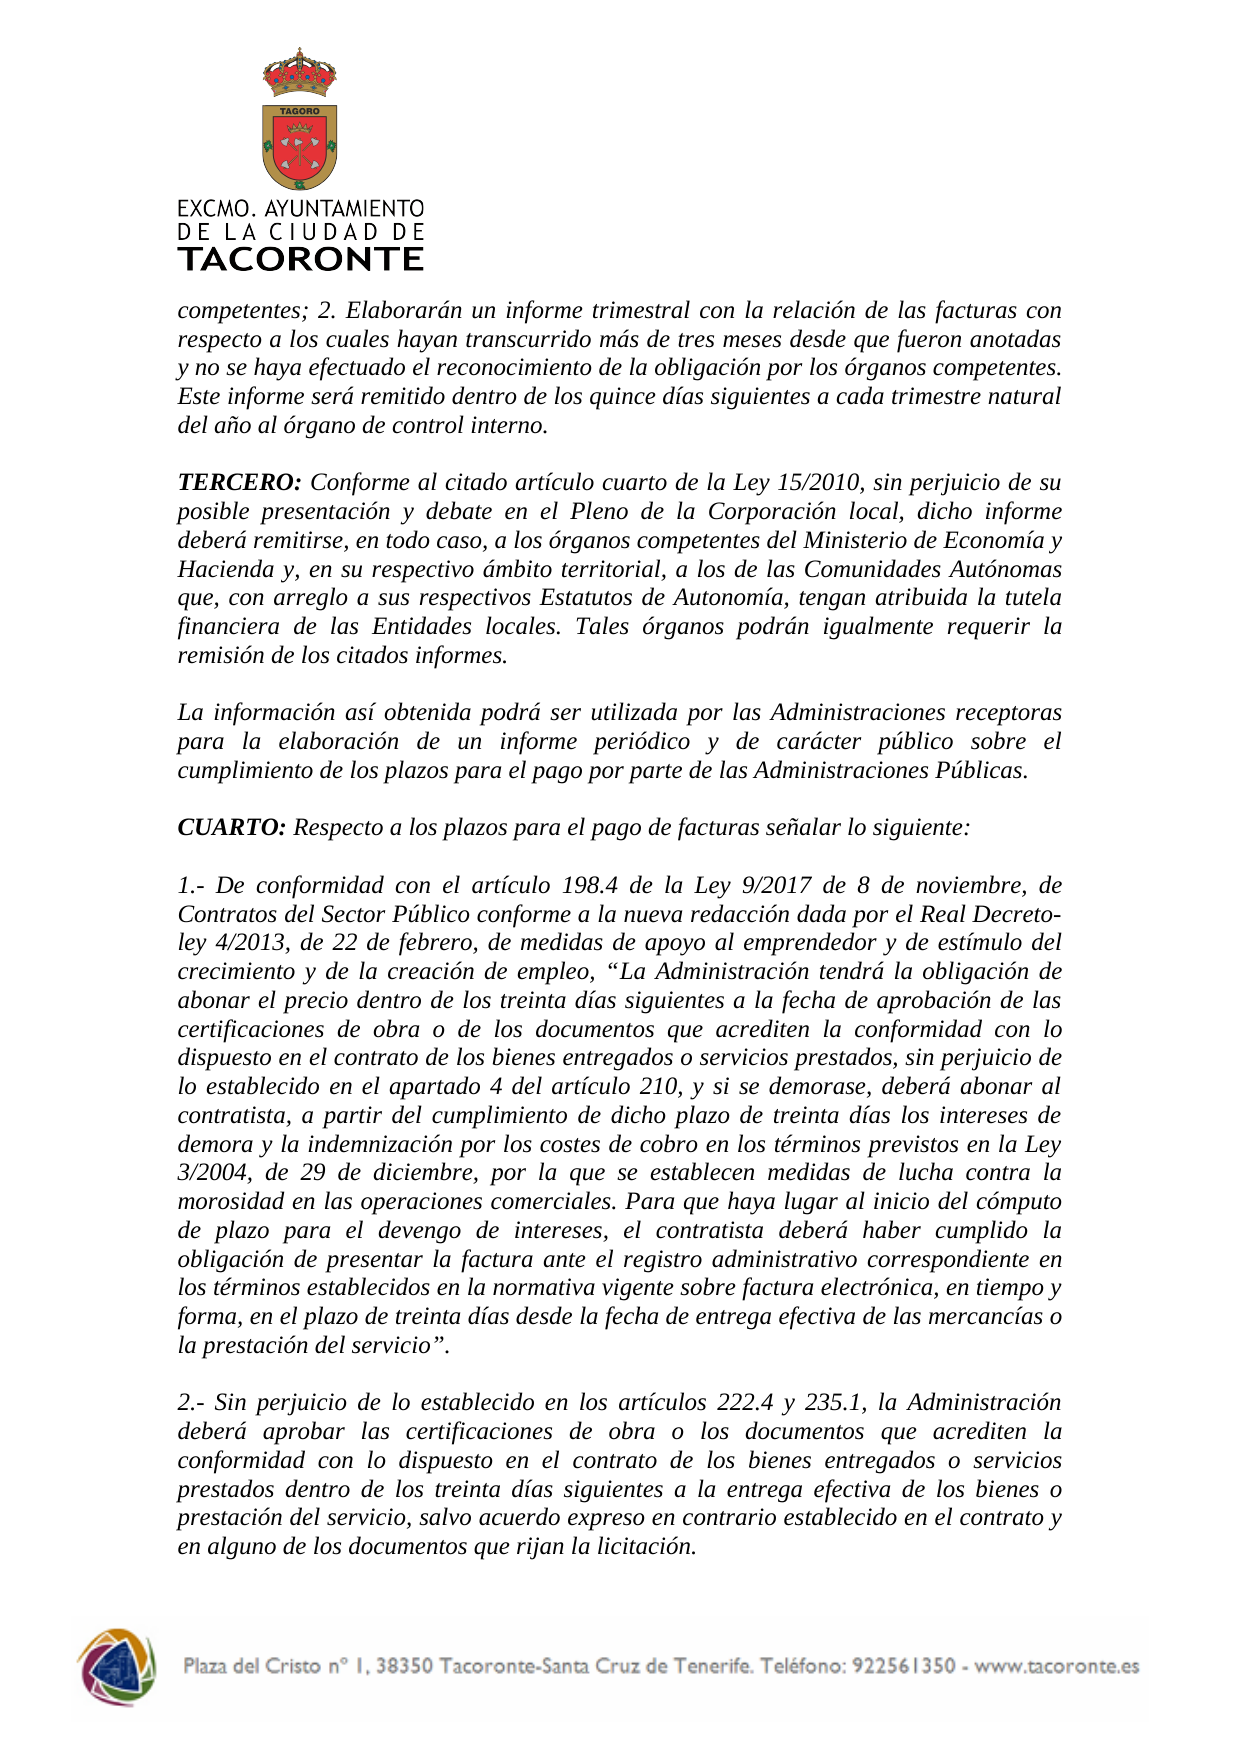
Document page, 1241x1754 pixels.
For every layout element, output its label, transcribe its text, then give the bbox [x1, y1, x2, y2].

text 1.- De conformidad con el artículo 198.4 de la Ley 9/2017 de 8 de noviembre, de Contratos del Sector Público conforme a la nueva redacción dada por el Real Decreto-ley 4/2013, de 22 de febrero, de medidas de apoyo al emprendedor y de estímulo del crecimiento y de la creación de empleo, “La Administración tendrá la obligación de abonar el precio dentro de los treinta días siguientes a la fecha de aprobación de las certificaciones de obra o de los documentos que acrediten la conformidad con lo dispuesto en el contrato de los bienes entregados o servicios prestados, sin perjuicio de lo establecido en el apartado 4 del artículo 210, y si se demorase, deberá abonar al contratista, a partir del cumplimiento de dicho plazo de treinta días los intereses de demora y la indemnización por los costes de cobro en los términos previstos en la Ley 3/2004, de 29 de diciembre, por la que se establecen medidas de lucha contra la morosidad en las operaciones comerciales. Para que haya lugar al inicio del cómputo de plazo para el devengo de intereses, el contratista deberá haber cumplido la obligación de presentar la factura ante el registro administrativo correspondiente en los términos establecidos en la normativa vigente sobre factura electrónica, en tiempo y forma, en el plazo de treinta días desde la fecha de entrega efectiva de las mercancías o la prestación del servicio”. [177, 870, 1063, 1359]
text competentes; 2. Elaborarán un informe trimestral con la relación de las facturas con respecto a los cuales hayan transcurrido más de tres meses desde que fueron anotadas y no se haya efectuado el reconocimiento de la obligación por los órganos competentes. Este informe será remitido dentro de los quince días siguientes a cada trimestre natural del año al órgano de control interno. [177, 295, 1063, 439]
text CUARTO: Respecto a los plazos para el pago de facturas señalar lo siguiente: [177, 812, 1063, 841]
picture [71, 1616, 1150, 1722]
picture [177, 47, 424, 271]
text La información así obtenida podrá ser utilizada por las Administraciones receptoras para la elaboración de un informe periódico y de carácter público sobre el cumplimiento de los plazos para el pago por parte de las Administraciones Públicas. [177, 697, 1063, 784]
text TERCERO: Conforme al citado artículo cuarto de la Ley 15/2010, sin perjuicio de su posible presentación y debate en el Pleno de la Corporación local, dicho informe deberá remitirse, en todo caso, a los órganos competentes del Ministerio de Economía y Hacienda y, en su respectivo ámbito territorial, a los de las Comunidades Autónomas que, con arreglo a sus respectivos Estatutos de Autonomía, tengan atribuida la tutela financiera de las Entidades locales. Tales órganos podrán igualmente requerir la remisión de los citados informes. [177, 467, 1063, 669]
text 2.- Sin perjuicio de lo establecido en los artículos 222.4 y 235.1, la Administración deberá aprobar las certificaciones de obra o los documentos que acrediten la conformidad con lo dispuesto en el contrato de los bienes entregados o servicios prestados dentro de los treinta días siguientes a la entrega efectiva de los bienes o prestación del servicio, salvo acuerdo expreso en contrario establecido en el contrato y en alguno de los documentos que rijan la licitación. [177, 1387, 1063, 1560]
